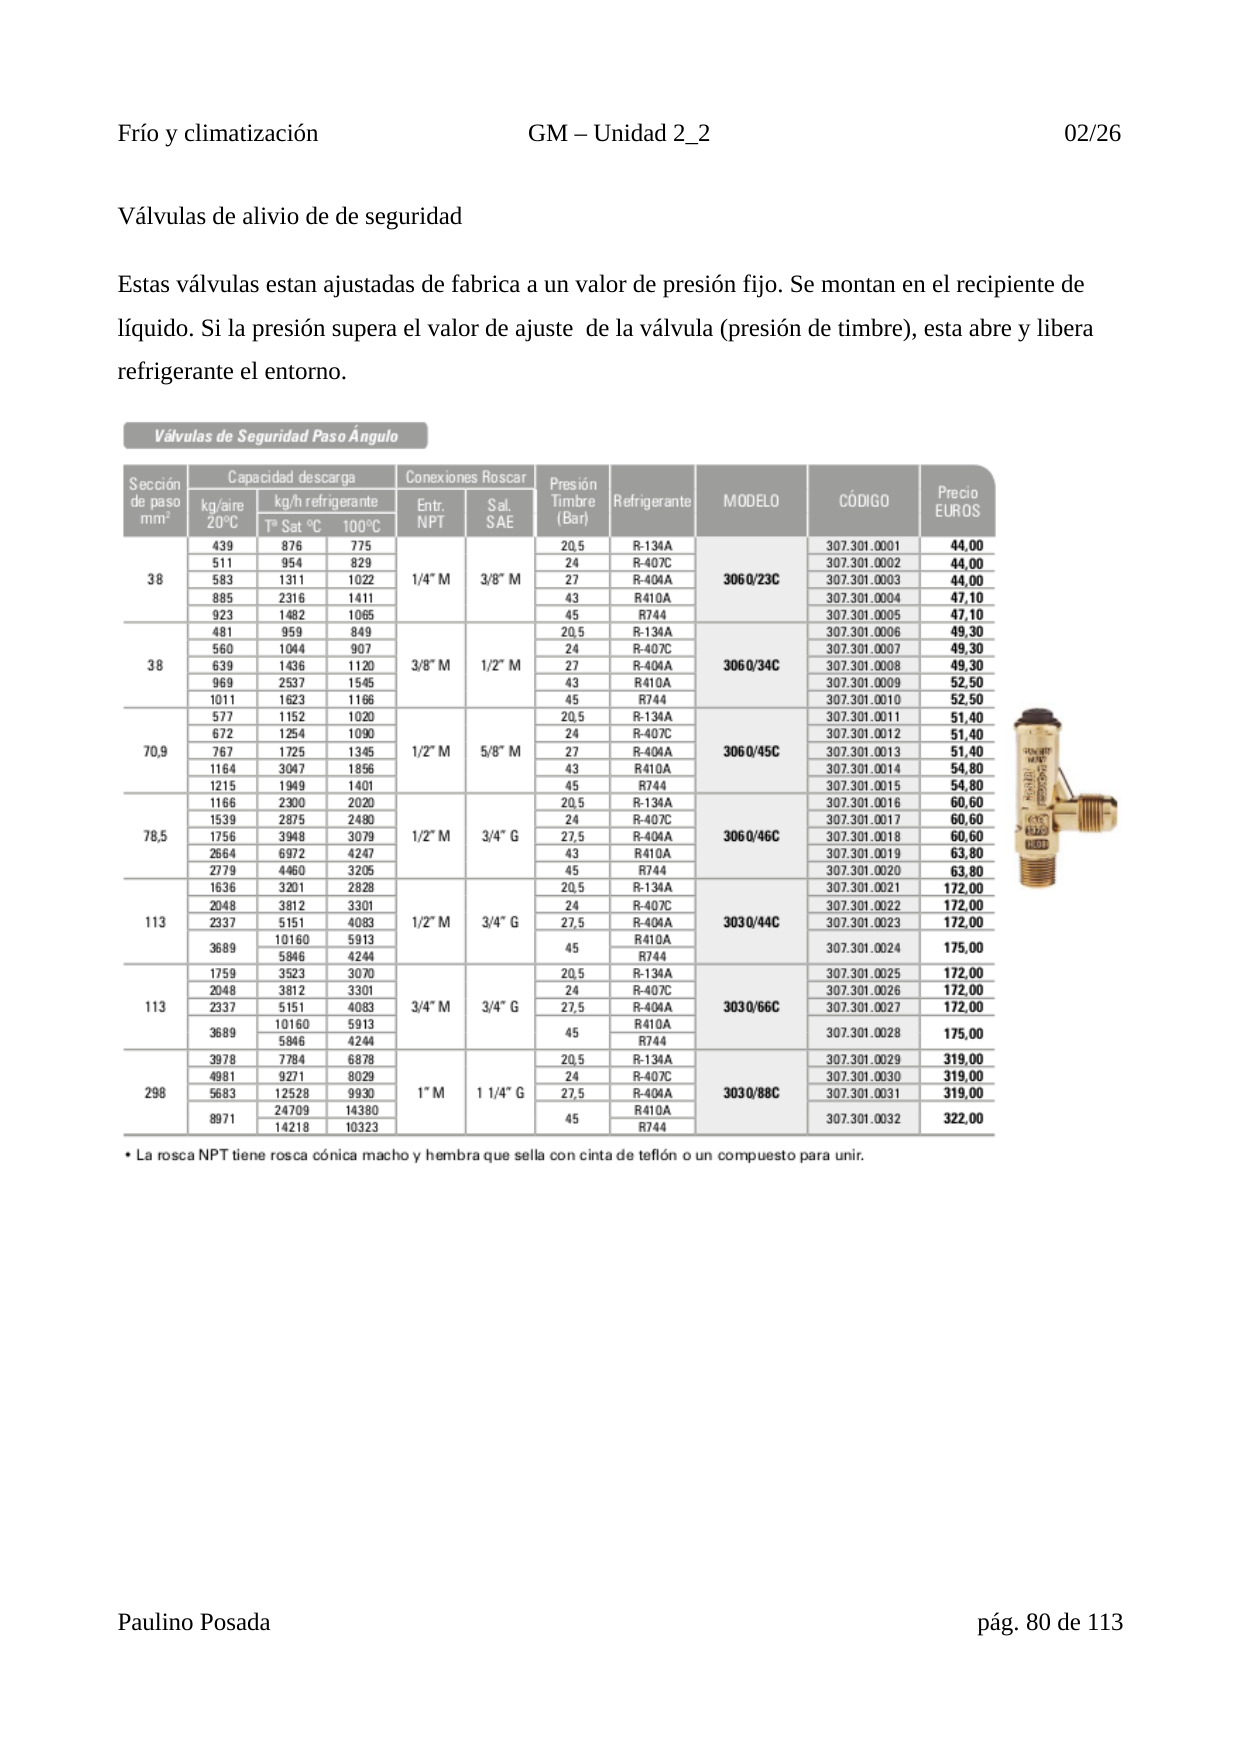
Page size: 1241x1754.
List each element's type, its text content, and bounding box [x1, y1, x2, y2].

text Estas válvulas estan ajustadas de fabrica a un valor de presión fijo. Se montan en el recipiente de líquido. Si la presión supera el valor de ajuste de la válvula (presión de timbre), esta abre y libera refrigerante el entorno. [117, 269, 1123, 384]
picture [118, 411, 1123, 1173]
text Válvulas de alivio de de seguridad [117, 201, 1123, 230]
